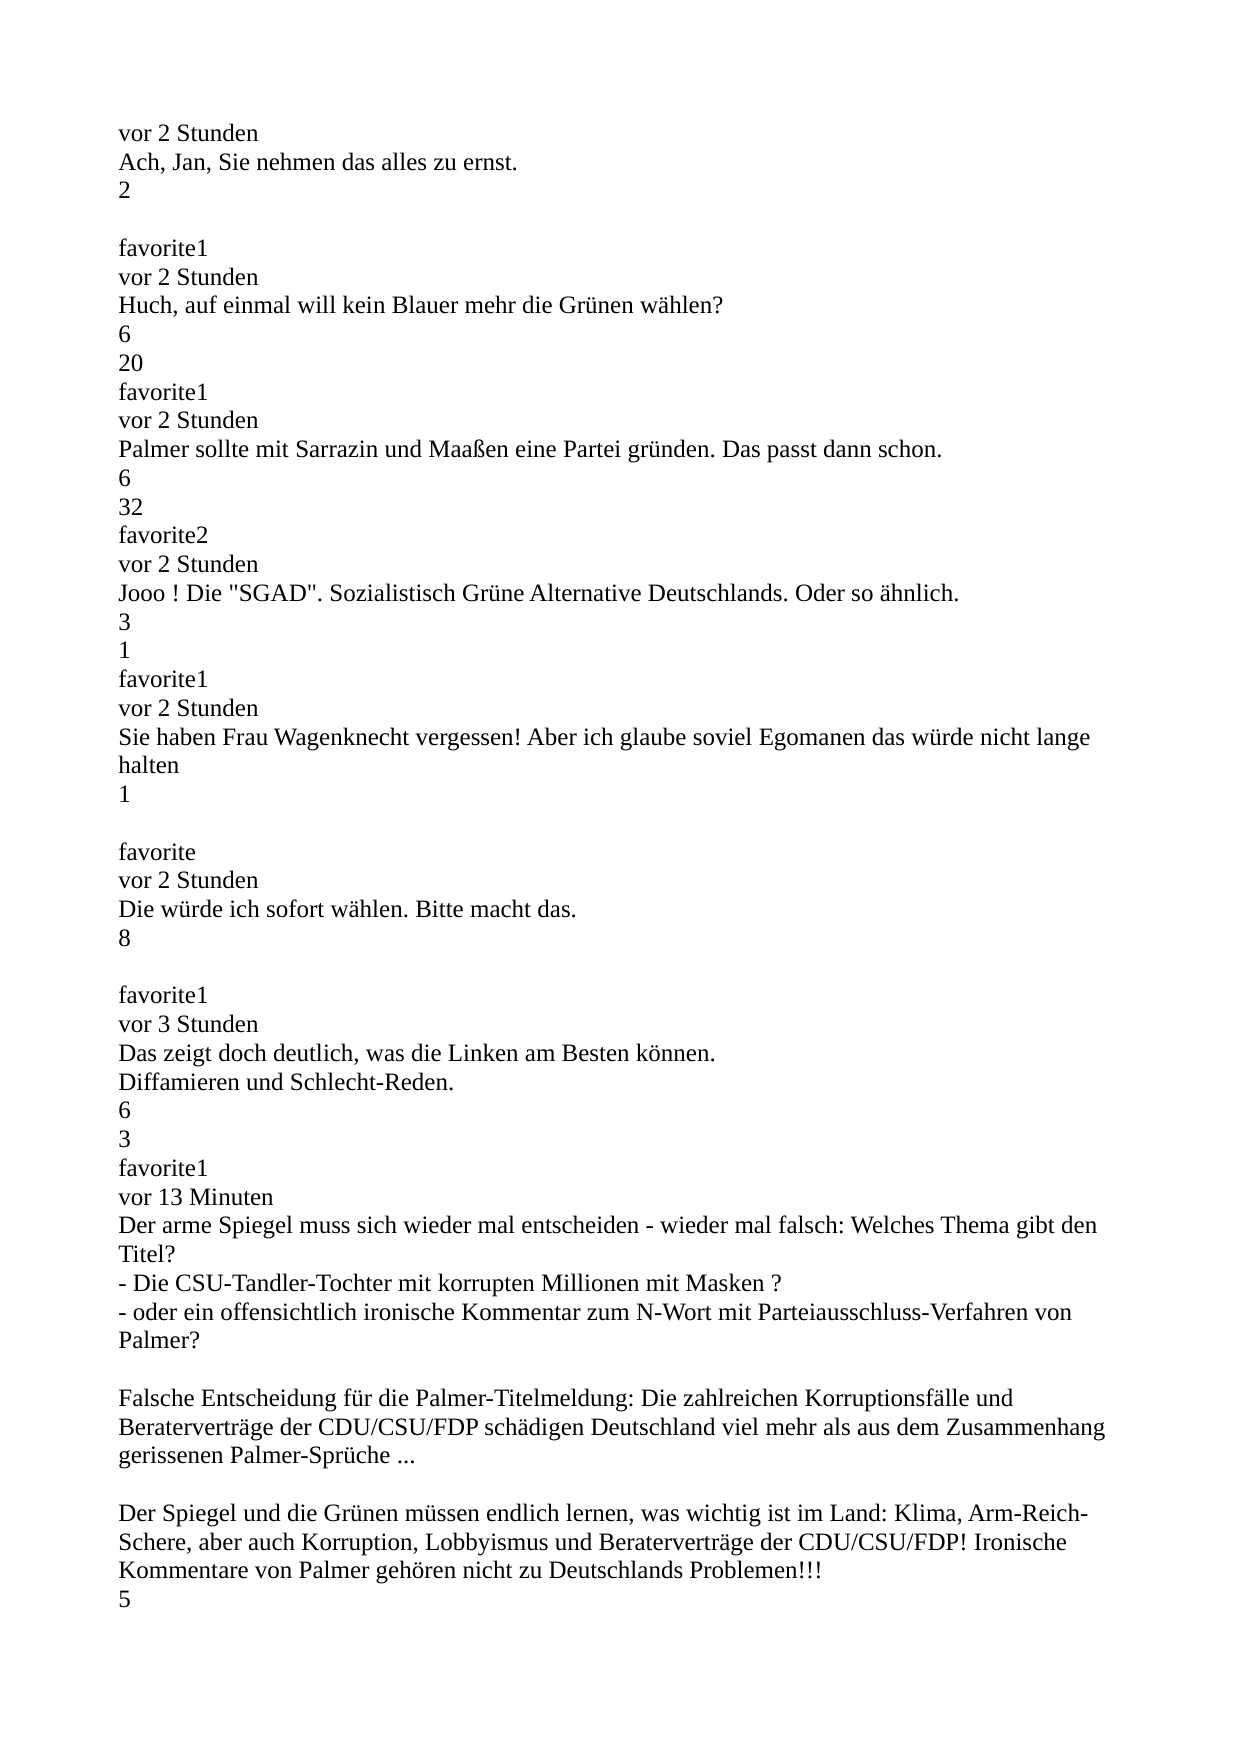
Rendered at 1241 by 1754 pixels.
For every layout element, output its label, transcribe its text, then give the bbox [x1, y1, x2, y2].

text favorite1 [118, 981, 1122, 1009]
text - Die CSU-Tandler-Tochter mit korrupten Millionen mit Masken ? [118, 1268, 1122, 1297]
text vor 2 Stunden [118, 549, 1122, 578]
text vor 2 Stunden [118, 118, 1122, 147]
text Palmer sollte mit Sarrazin und Maaßen eine Partei gründen. Das passt dann schon. [118, 434, 1122, 463]
text favorite1 [118, 377, 1122, 406]
text 3 [118, 1124, 1122, 1153]
text 1 [118, 636, 1122, 664]
text Das zeigt doch deutlich, was die Linken am Besten können. [118, 1038, 1122, 1067]
text Der Spiegel und die Grünen müssen endlich lernen, was wichtig ist im Land: Klima, Arm-Reich-Schere, aber auch Korruption, Lobbyismus und Beraterverträge der CDU/CSU/FDP! Ironische Kommentare von Palmer gehören nicht zu Deutschlands Problemen!!! [118, 1498, 1122, 1584]
text Die würde ich sofort wählen. Bitte macht das. [118, 894, 1122, 923]
text Sie haben Frau Wagenknecht vergessen! Aber ich glaube soviel Egomanen das würde nicht lange halten [118, 722, 1122, 779]
text 6 [118, 319, 1122, 348]
text Der arme Spiegel muss sich wieder mal entscheiden - wieder mal falsch: Welches Thema gibt den Titel? [118, 1211, 1122, 1268]
text 6 [118, 463, 1122, 492]
text vor 2 Stunden [118, 693, 1122, 722]
text 6 [118, 1096, 1122, 1124]
text 8 [118, 923, 1122, 952]
text vor 3 Stunden [118, 1009, 1122, 1038]
text favorite [118, 837, 1122, 866]
text 1 [118, 779, 1122, 808]
text favorite1 [118, 664, 1122, 693]
text 2 [118, 176, 1122, 204]
text vor 2 Stunden [118, 262, 1122, 291]
text 32 [118, 492, 1122, 521]
text 3 [118, 607, 1122, 636]
text vor 2 Stunden [118, 406, 1122, 434]
text favorite1 [118, 233, 1122, 262]
text Jooo ! Die "SGAD". Sozialistisch Grüne Alternative Deutschlands. Oder so ähnlich. [118, 578, 1122, 607]
text Diffamieren und Schlecht-Reden. [118, 1067, 1122, 1096]
text Huch, auf einmal will kein Blauer mehr die Grünen wählen? [118, 291, 1122, 319]
text 5 [118, 1584, 1122, 1613]
text 20 [118, 348, 1122, 377]
text - oder ein offensichtlich ironische Kommentar zum N-Wort mit Parteiausschluss-Verfahren von Palmer? [118, 1297, 1122, 1354]
text Ach, Jan, Sie nehmen das alles zu ernst. [118, 147, 1122, 176]
text favorite1 [118, 1153, 1122, 1182]
text favorite2 [118, 521, 1122, 549]
text vor 2 Stunden [118, 866, 1122, 894]
text Falsche Entscheidung für die Palmer-Titelmeldung: Die zahlreichen Korruptionsfälle und Beraterverträge der CDU/CSU/FDP schädigen Deutschland viel mehr als aus dem Zusammenhang gerissenen Palmer-Sprüche ... [118, 1383, 1122, 1469]
text vor 13 Minuten [118, 1182, 1122, 1211]
